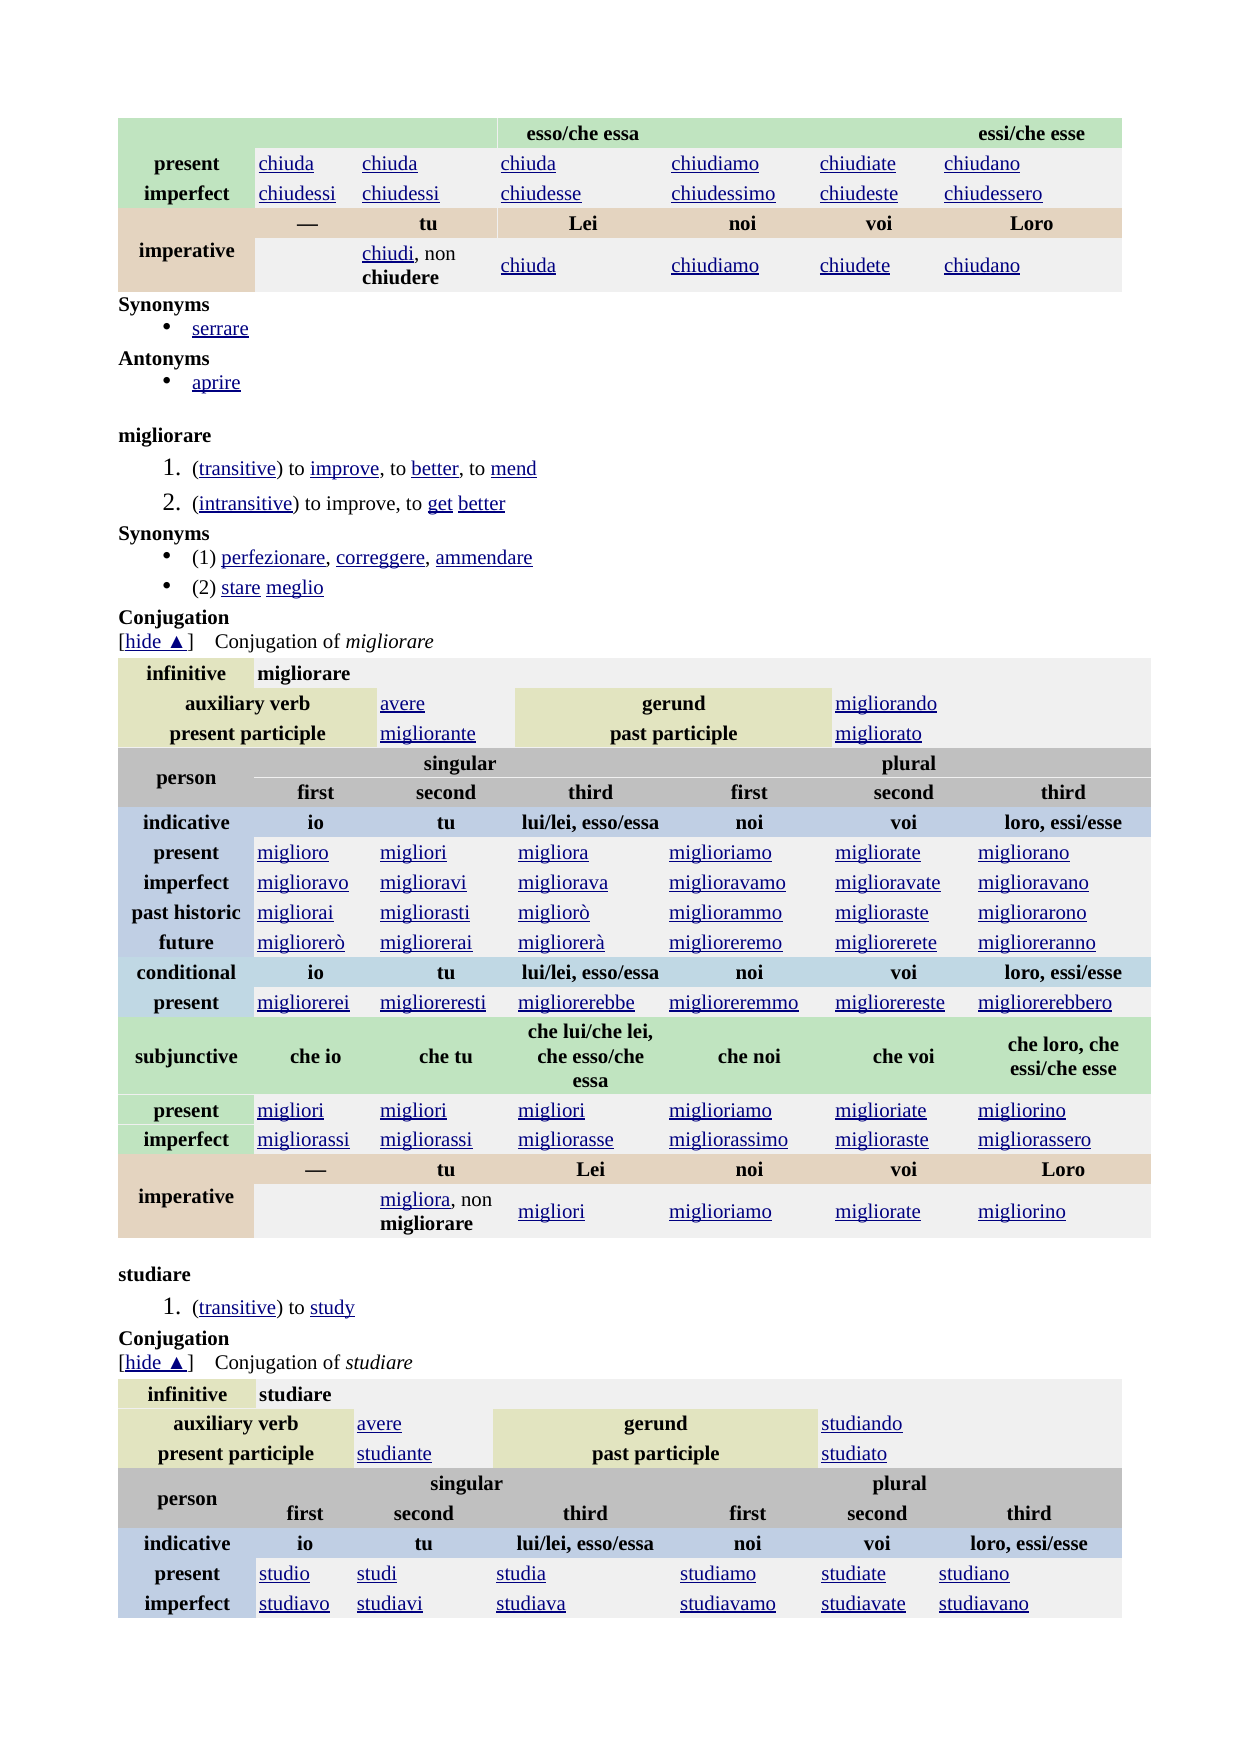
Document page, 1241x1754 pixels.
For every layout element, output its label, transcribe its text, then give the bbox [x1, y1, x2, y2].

table_cell che lui/che lei, che esso/che essa [515, 1017, 666, 1094]
table_cell migliori [515, 1095, 666, 1124]
table_header [832, 658, 1151, 688]
table_cell miglioraste [832, 897, 975, 927]
table_cell indicative [118, 807, 254, 837]
table_cell [255, 118, 359, 148]
table_header [515, 658, 832, 688]
table_cell person [118, 748, 254, 807]
table_cell present [118, 837, 254, 867]
table_cell present [118, 1095, 254, 1124]
table_cell migliorerai [377, 927, 515, 957]
table_cell tu [377, 807, 515, 837]
table_cell migliorassero [975, 1125, 1151, 1154]
table_cell migliorasse [515, 1125, 666, 1154]
table_cell first [256, 1498, 354, 1528]
text migliorare [118, 423, 1122, 447]
table_cell migliorasti [377, 897, 515, 927]
list (1) perfezionare, correggere, ammendare [162, 545, 1122, 570]
table_cell future [118, 927, 254, 957]
table_cell indicative [118, 1528, 256, 1558]
table_cell second [818, 1498, 936, 1528]
table_cell noi [666, 1154, 832, 1184]
table_cell migliorano [975, 837, 1151, 867]
table_cell third [515, 778, 666, 807]
table_cell voi [817, 208, 941, 238]
table_cell plural [677, 1468, 1122, 1498]
table_cell miglioravate [832, 867, 975, 897]
table_cell chiuda [255, 148, 359, 178]
table_cell [817, 118, 941, 148]
table_cell third [936, 1498, 1122, 1528]
table_cell miglioreranno [975, 927, 1151, 957]
table_cell [254, 1184, 377, 1238]
table_cell essi/che esse [941, 118, 1122, 148]
table_cell studiava [493, 1588, 677, 1618]
table_cell studiando [818, 1409, 1122, 1438]
table_cell che loro, che essi/che esse [975, 1017, 1151, 1094]
table_cell migliorino [975, 1184, 1151, 1238]
table_cell tu [377, 1154, 515, 1184]
table_cell voi [818, 1528, 936, 1558]
subtitle Synonyms [118, 292, 1122, 316]
table_cell migliorai [254, 897, 377, 927]
table_cell — [255, 208, 359, 238]
table_cell gerund [493, 1409, 818, 1438]
table_cell past historic [118, 897, 254, 927]
table_cell migliorerebbe [515, 987, 666, 1017]
table_cell migliorerò [254, 927, 377, 957]
table_cell Lei [515, 1154, 666, 1184]
table_cell present [118, 1558, 256, 1588]
table_cell second [354, 1498, 493, 1528]
table_cell loro, essi/esse [975, 807, 1151, 837]
table_cell studiavo [256, 1588, 354, 1618]
table_cell studio [256, 1558, 354, 1588]
table_cell [359, 118, 497, 148]
table_cell tu [354, 1528, 493, 1558]
table_header [818, 1379, 1122, 1408]
table_cell voi [832, 807, 975, 837]
table_cell loro, essi/esse [936, 1528, 1122, 1558]
list (transitive) to improve, to better, to mend [162, 452, 1122, 481]
subtitle Antonyms [118, 346, 1122, 369]
table_cell present [118, 148, 255, 178]
table_cell chiudessero [941, 178, 1122, 208]
table_cell miglioriamo [666, 1184, 832, 1238]
table_cell migliorammo [666, 897, 832, 927]
text [hide ▲] Conjugation of migliorare [118, 629, 1122, 653]
table_cell imperative [118, 208, 255, 292]
table_cell migliori [377, 837, 515, 867]
table_cell chiudessi [255, 178, 359, 208]
table_cell chiudessimo [668, 178, 817, 208]
table_cell migliorato [832, 718, 1151, 747]
table_cell first [677, 1498, 818, 1528]
table_cell che voi [832, 1017, 975, 1094]
table_header migliorare [254, 658, 377, 688]
table_cell noi [668, 208, 817, 238]
table_cell first [666, 778, 832, 807]
table_cell migliora, non migliorare [377, 1184, 515, 1238]
table_cell present [118, 987, 254, 1017]
table_cell singular [256, 1468, 677, 1498]
table_cell imperative [118, 1154, 254, 1238]
table_cell past participle [515, 718, 832, 747]
table_cell studiate [818, 1558, 936, 1588]
table_cell migliorerete [832, 927, 975, 957]
table_cell migliorate [832, 837, 975, 867]
table_cell migliorassimo [666, 1125, 832, 1154]
table_cell miglioravo [254, 867, 377, 897]
table_cell migliorava [515, 867, 666, 897]
table_cell migliorereste [832, 987, 975, 1017]
table_header [493, 1379, 818, 1408]
table_cell studiato [818, 1438, 1122, 1468]
table_cell — [254, 1154, 377, 1184]
table_cell noi [666, 957, 832, 987]
table_cell migliorò [515, 897, 666, 927]
table_cell migliorerà [515, 927, 666, 957]
table_cell tu [377, 957, 515, 987]
table_header infinitive [118, 658, 254, 688]
table_cell migliorarono [975, 897, 1151, 927]
table_cell io [254, 957, 377, 987]
table_cell chiuda [498, 148, 668, 178]
table_cell studiamo [677, 1558, 818, 1588]
table_cell studiante [354, 1438, 493, 1468]
table_cell migliori [377, 1095, 515, 1124]
table_cell studiavi [354, 1588, 493, 1618]
table_cell second [832, 778, 975, 807]
table_cell Lei [498, 208, 668, 238]
table_cell migliorassi [377, 1125, 515, 1154]
table_cell io [256, 1528, 354, 1558]
table_cell migliorate [832, 1184, 975, 1238]
table_header [354, 1379, 493, 1408]
table_cell lui/lei, esso/essa [493, 1528, 677, 1558]
table_cell chiudessi [359, 178, 497, 208]
table_cell studiavamo [677, 1588, 818, 1618]
table_cell singular [254, 748, 666, 777]
table_cell present participle [118, 1438, 354, 1468]
table_cell studiavate [818, 1588, 936, 1618]
table_cell avere [354, 1409, 493, 1438]
table_cell voi [832, 1154, 975, 1184]
table_cell conditional [118, 957, 254, 987]
table_cell third [975, 778, 1151, 807]
table_cell [668, 118, 817, 148]
table_cell studiano [936, 1558, 1122, 1588]
table_header infinitive [118, 1379, 256, 1408]
table_header studiare [256, 1379, 354, 1408]
table_cell [255, 238, 359, 292]
table_cell imperfect [118, 1125, 254, 1154]
table_cell miglioreremo [666, 927, 832, 957]
text studiare [118, 1262, 1122, 1286]
table_cell imperfect [118, 867, 254, 897]
table_cell miglioravano [975, 867, 1151, 897]
table_cell chiudesse [498, 178, 668, 208]
table_cell chiuda [498, 238, 668, 292]
table_cell miglioravi [377, 867, 515, 897]
table_cell migliori [254, 1095, 377, 1124]
table_cell tu [359, 208, 497, 238]
table_cell chiudano [941, 238, 1122, 292]
subtitle Conjugation [118, 605, 1122, 629]
subtitle Conjugation [118, 1326, 1122, 1350]
table_cell loro, essi/esse [975, 957, 1151, 987]
table_cell subjunctive [118, 1017, 254, 1094]
table_cell studia [493, 1558, 677, 1588]
table_cell migliori [515, 1184, 666, 1238]
table_cell noi [677, 1528, 818, 1558]
table_cell miglioriamo [666, 1095, 832, 1124]
table_cell present participle [118, 718, 377, 747]
table_cell io [254, 807, 377, 837]
list (intransitive) to improve, to get better [162, 487, 1122, 516]
list serrare [162, 316, 1122, 341]
table_cell chiudete [817, 238, 941, 292]
table_cell chiudiamo [668, 238, 817, 292]
list (2) stare meglio [162, 575, 1122, 600]
table_cell person [118, 1468, 256, 1528]
table_cell chiuda [359, 148, 497, 178]
table_cell migliorerei [254, 987, 377, 1017]
subtitle Synonyms [118, 521, 1122, 545]
table_cell migliorassi [254, 1125, 377, 1154]
table_cell chiudiamo [668, 148, 817, 178]
text [hide ▲] Conjugation of studiare [118, 1350, 1122, 1374]
table_cell auxiliary verb [118, 688, 377, 718]
table_cell lui/lei, esso/essa [515, 807, 666, 837]
table_cell gerund [515, 688, 832, 718]
list aprire [162, 369, 1122, 394]
table_cell Loro [941, 208, 1122, 238]
table_cell plural [666, 748, 1151, 777]
table_cell avere [377, 688, 515, 718]
table_cell miglioriate [832, 1095, 975, 1124]
table_cell migliora [515, 837, 666, 867]
table_cell che io [254, 1017, 377, 1094]
table_cell past participle [493, 1438, 818, 1468]
table_cell miglioravamo [666, 867, 832, 897]
table_cell miglioro [254, 837, 377, 867]
table_cell chiudi, non chiudere [359, 238, 497, 292]
table_cell voi [832, 957, 975, 987]
table_cell miglioreremmo [666, 987, 832, 1017]
table_cell che noi [666, 1017, 832, 1094]
table_cell third [493, 1498, 677, 1528]
table_cell [118, 118, 255, 148]
table_cell studiavano [936, 1588, 1122, 1618]
table_header [377, 658, 515, 688]
table_cell miglioreresti [377, 987, 515, 1017]
table_cell che tu [377, 1017, 515, 1094]
table_cell miglioriamo [666, 837, 832, 867]
table_cell migliorante [377, 718, 515, 747]
table_cell esso/che essa [498, 118, 668, 148]
table_cell lui/lei, esso/essa [515, 957, 666, 987]
table_cell imperfect [118, 178, 255, 208]
table_cell first [254, 778, 377, 807]
table_cell studi [354, 1558, 493, 1588]
list (transitive) to study [162, 1291, 1122, 1320]
table_cell imperfect [118, 1588, 256, 1618]
table_cell miglioraste [832, 1125, 975, 1154]
table_cell chiudano [941, 148, 1122, 178]
table_cell noi [666, 807, 832, 837]
table_cell chiudeste [817, 178, 941, 208]
table_cell second [377, 778, 515, 807]
table_cell Loro [975, 1154, 1151, 1184]
table_cell auxiliary verb [118, 1409, 354, 1438]
table_cell migliorerebbero [975, 987, 1151, 1017]
table_cell chiudiate [817, 148, 941, 178]
table_cell migliorino [975, 1095, 1151, 1124]
table_cell migliorando [832, 688, 1151, 718]
